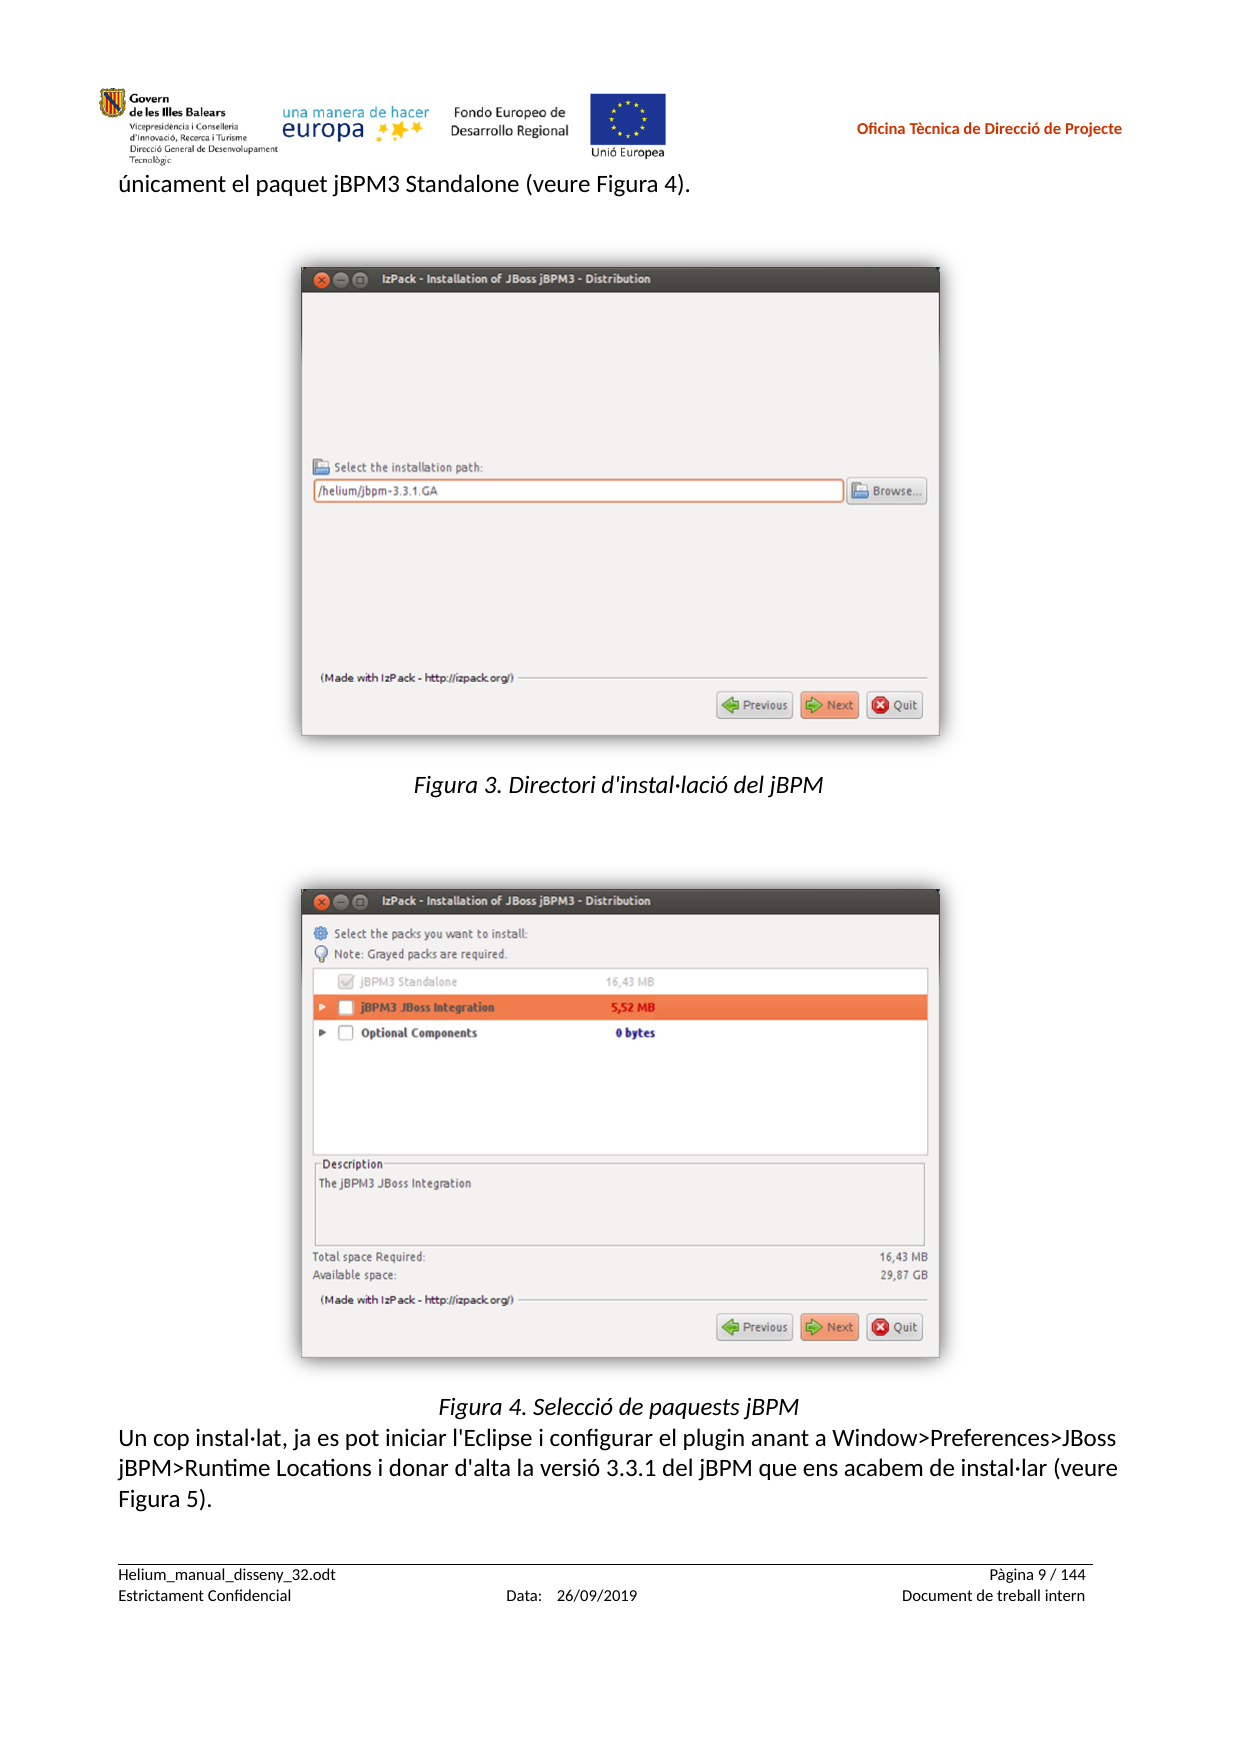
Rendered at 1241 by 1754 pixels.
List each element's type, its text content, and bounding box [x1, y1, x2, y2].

picture [99, 87, 668, 166]
text Figura 4. Selecció de paquests jBPM [267, 1392, 973, 1422]
text únicament el paquet jBPM3 Standalone (veure Figura 4). [118, 168, 1122, 198]
picture [267, 855, 974, 1392]
text Figura 3. Directori d'instal·lació del jBPM [267, 770, 973, 800]
picture [267, 233, 974, 770]
text Un cop instal·lat, ja es pot iniciar l'Eclipse i configurar el plugin anant a Window>Preferences>JBoss jBPM>Runtime Locations i donar d'alta la versió 3.3.1 del jBPM que ens acabem de instal·lar (veure Figura 5). [118, 843, 1122, 1513]
